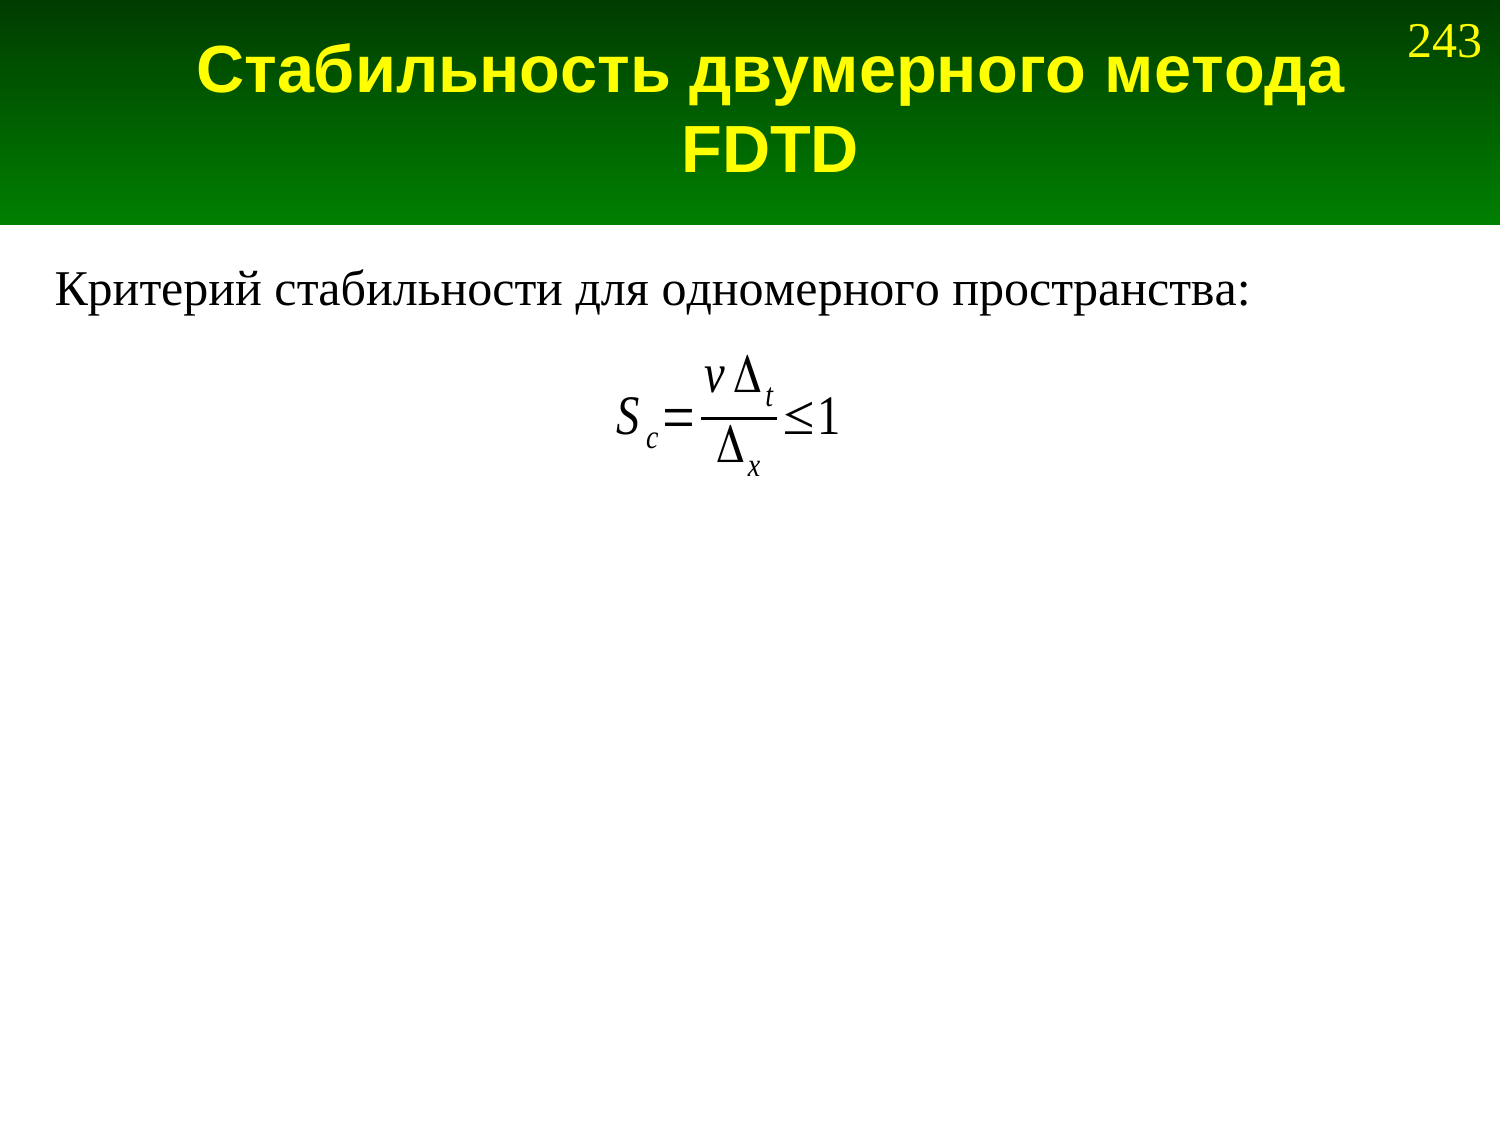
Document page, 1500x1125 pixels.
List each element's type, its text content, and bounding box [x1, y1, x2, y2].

chart [602, 343, 853, 485]
text_box Критерий стабильности для одномерного пространства: [39, 248, 1267, 323]
title Стабильность двумерного метода FDTD [100, 7, 1441, 204]
